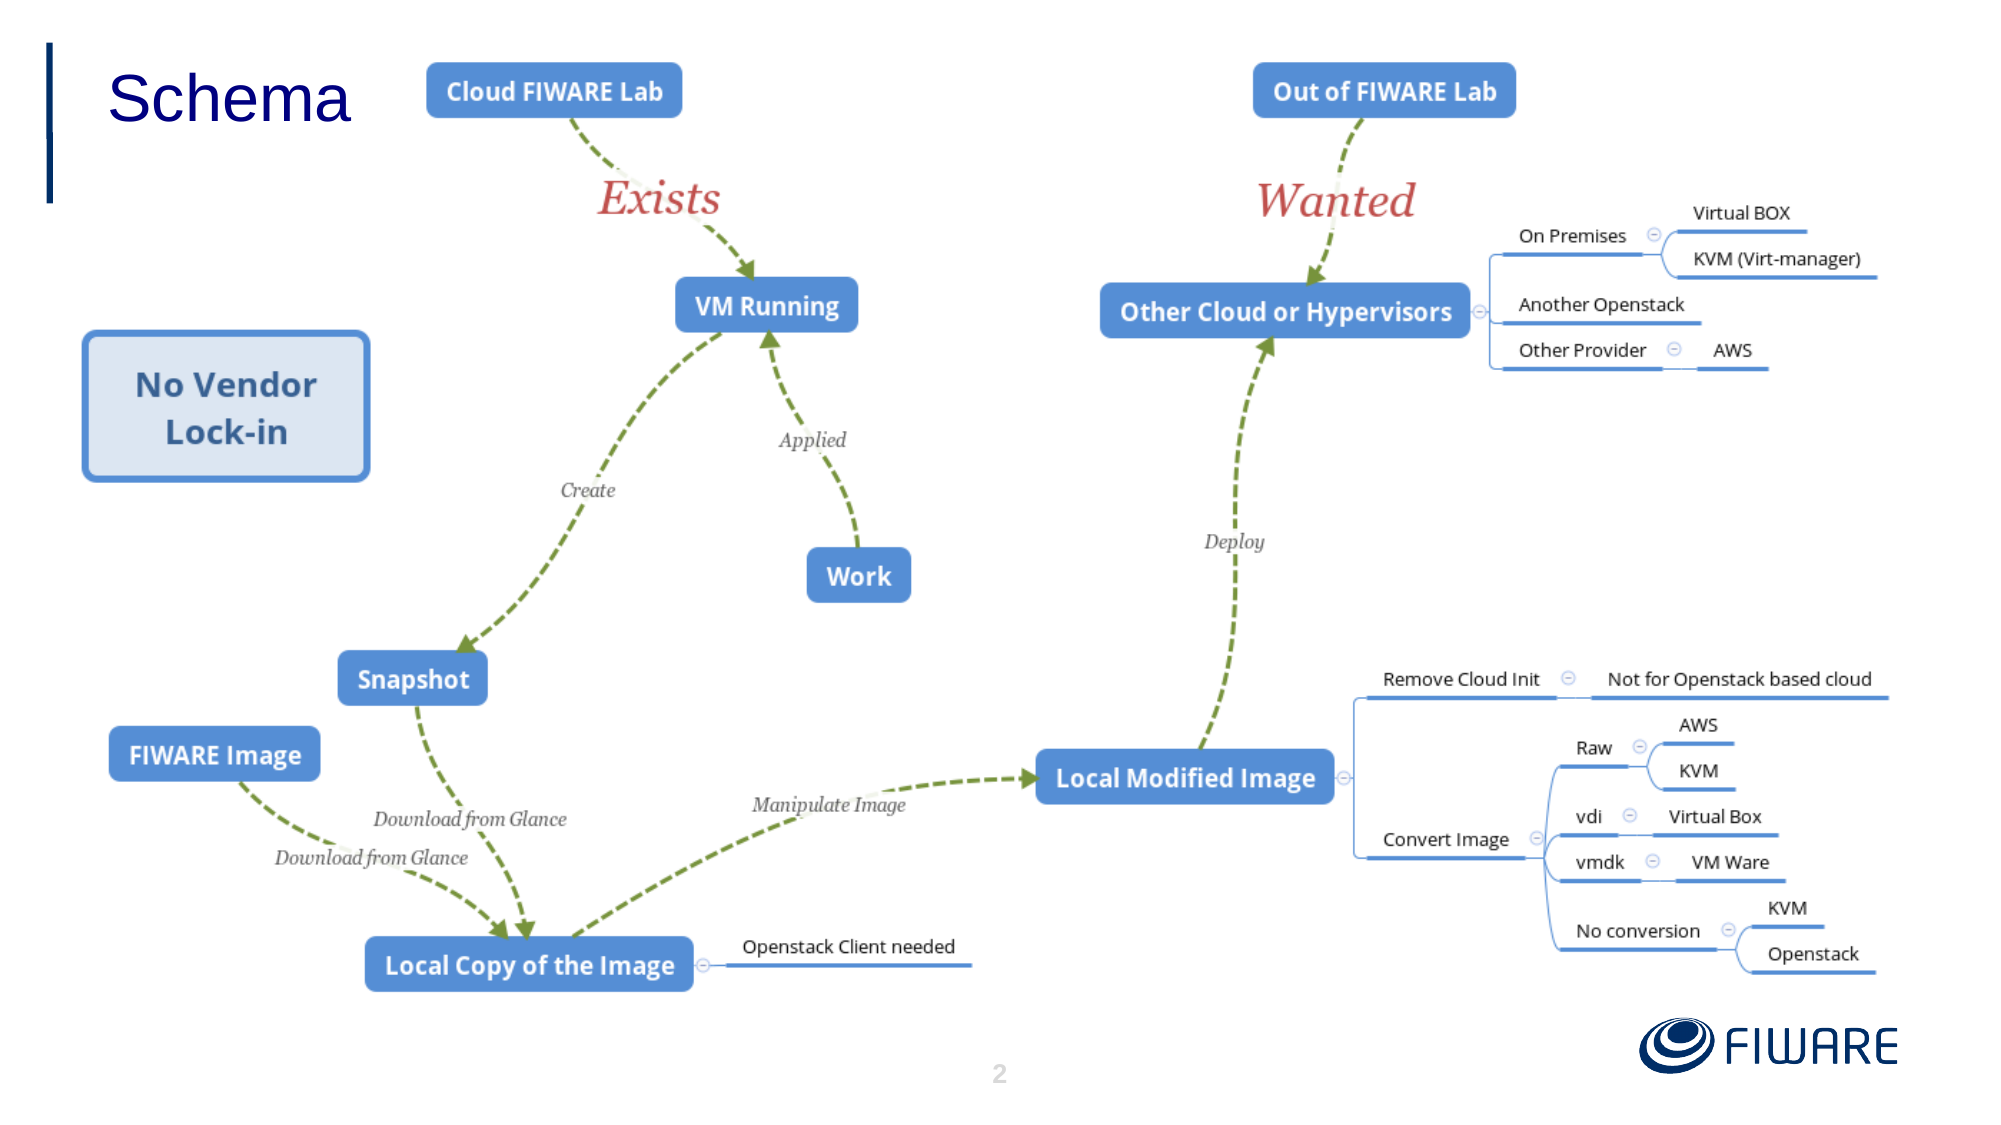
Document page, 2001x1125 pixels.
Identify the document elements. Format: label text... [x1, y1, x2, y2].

slide_number 15 [887, 1042, 1113, 1103]
title Schema [92, 47, 1704, 201]
picture [59, 41, 1914, 1077]
